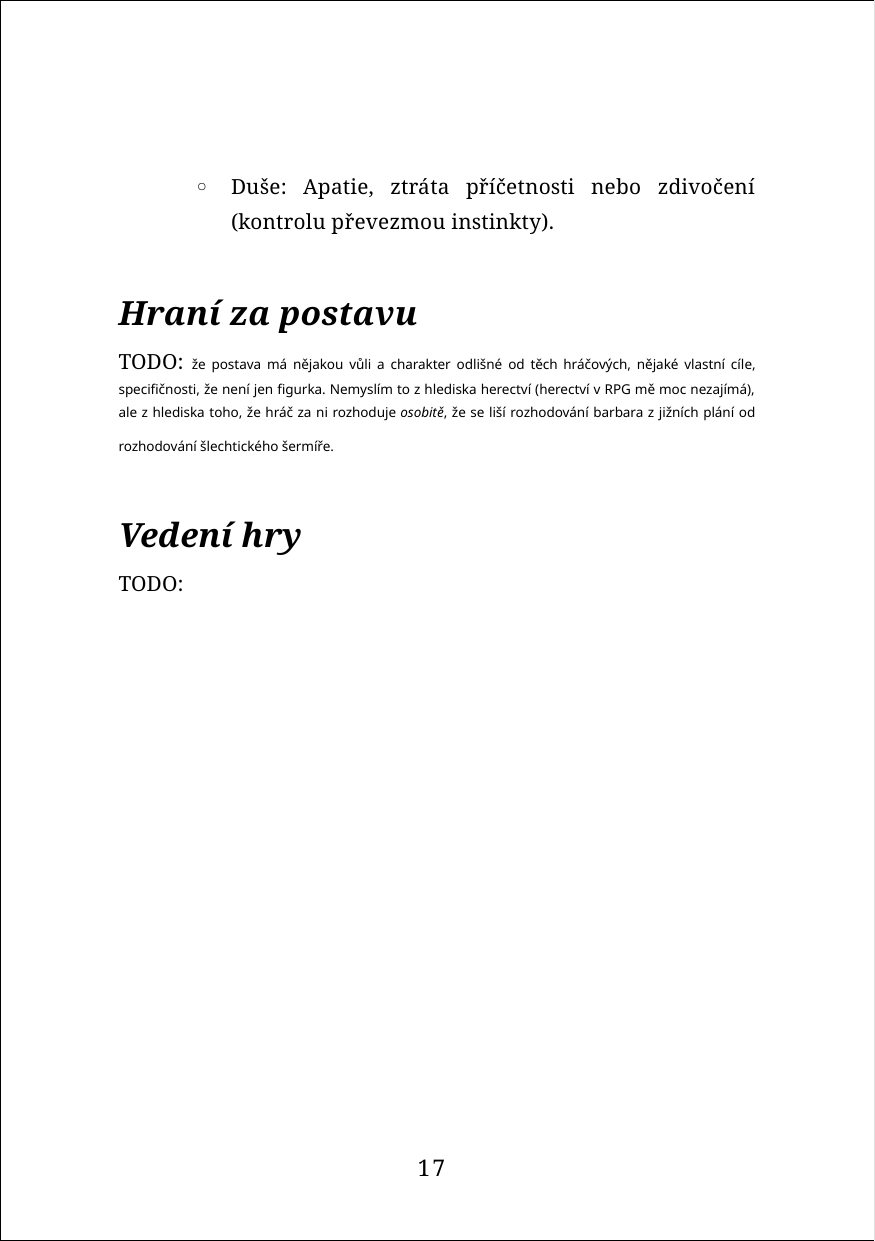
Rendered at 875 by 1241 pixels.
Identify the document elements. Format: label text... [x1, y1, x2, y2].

list Duše: Apatie, ztráta příčetnosti nebo zdivočení (kontrolu převezmou instinkty). [193, 172, 756, 236]
text TODO: [118, 569, 756, 597]
subtitle Hraní za postavu [118, 290, 756, 336]
text TODO: že postava má nějakou vůli a charakter odlišné od těch hráčových, nějaké vlastní cíle, specifičnosti, že není jen figurka. Nemyslím to z hlediska herectví (herectví v RPG mě moc nezajímá), ale z hlediska toho, že hráč za ni rozhoduje osobitě, že se liší rozhodování barbara z jižních plání od rozhodování šlechtického šermíře. [118, 347, 756, 457]
subtitle Vedení hry [118, 511, 756, 557]
